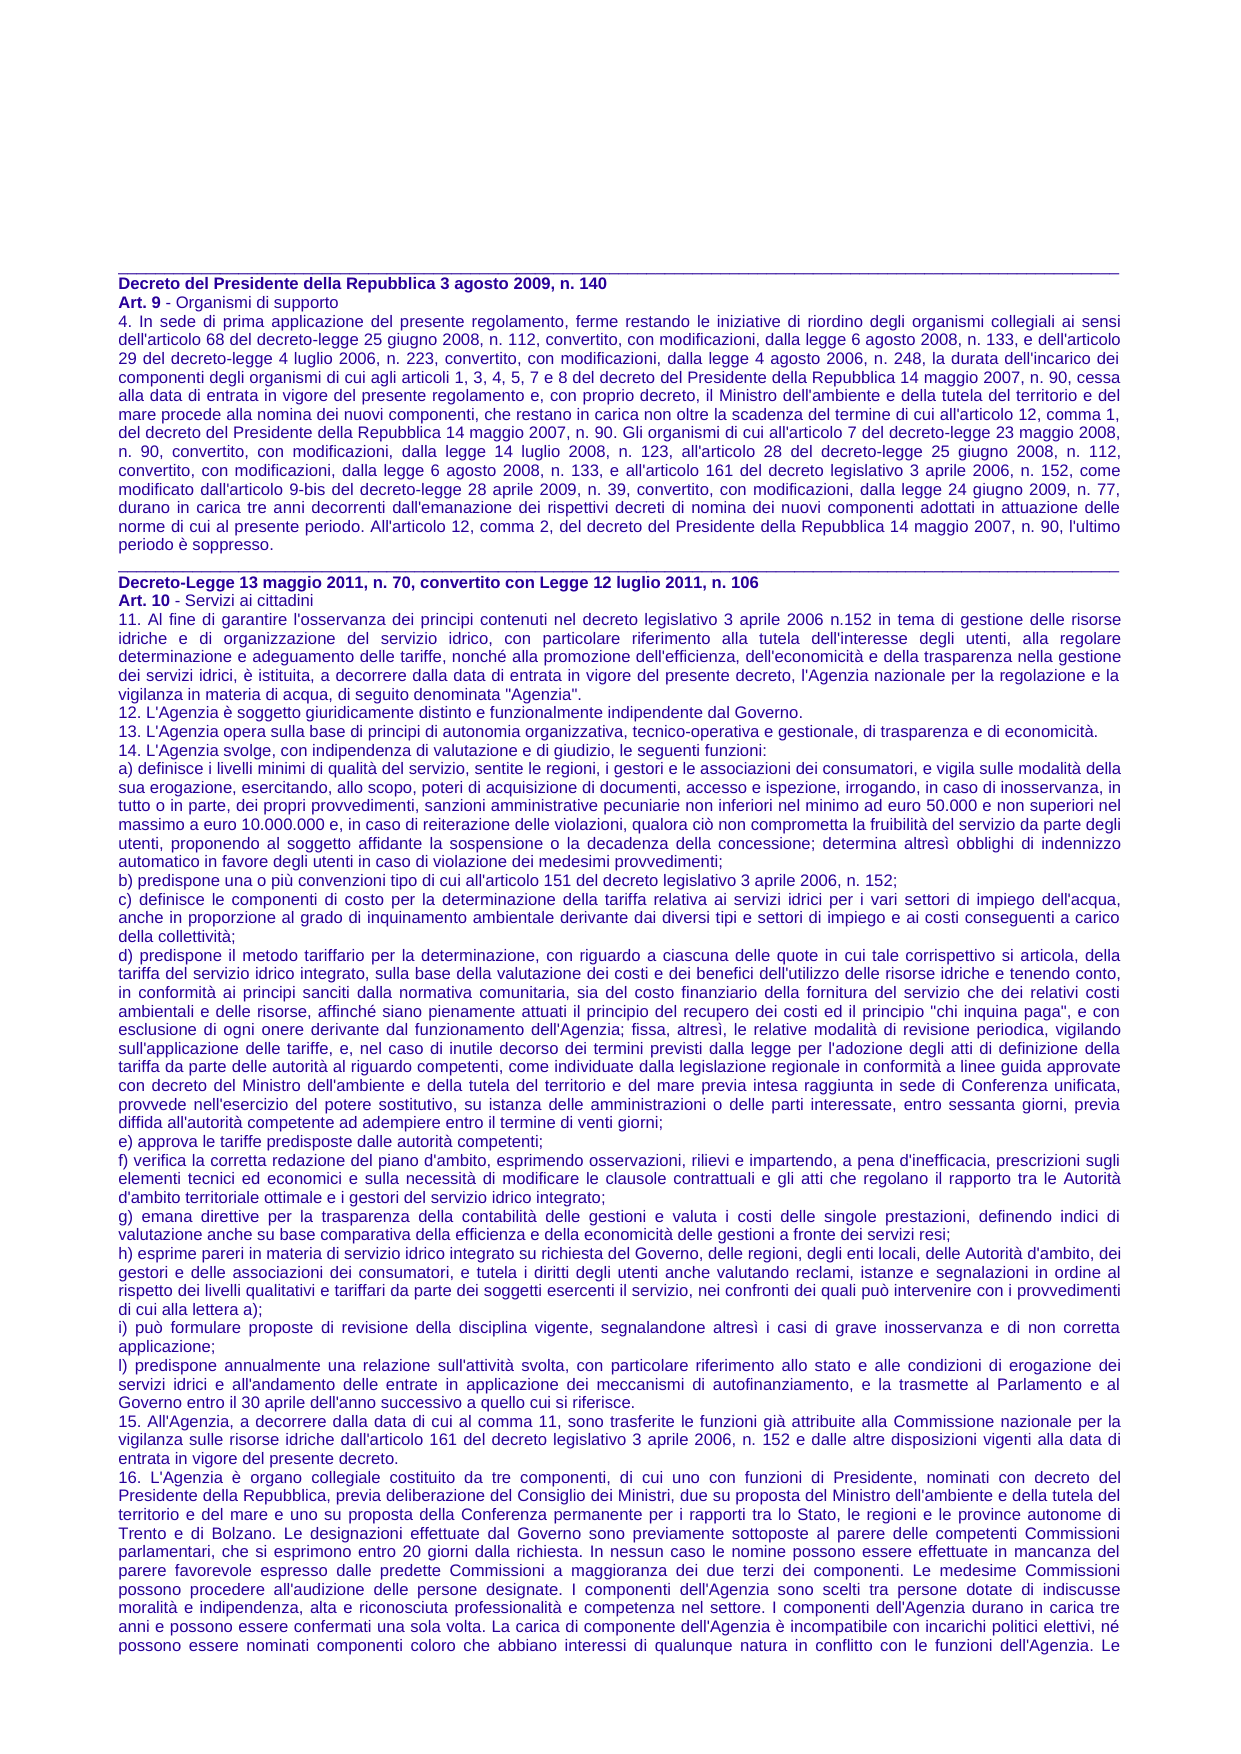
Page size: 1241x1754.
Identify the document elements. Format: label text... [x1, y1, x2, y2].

text Art. 9 - Organismi di supporto [118, 293, 1122, 312]
text 13. L'Agenzia opera sulla base di principi di autonomia organizzativa, tecnico-operativa e gestionale, di trasparenza e di economicità. [118, 722, 1122, 741]
text Decreto del Presidente della Repubblica 3 agosto 2009, n. 140 [118, 275, 1122, 293]
text 11. Al fine di garantire l'osservanza dei principi contenuti nel decreto legislativo 3 aprile 2006 n.152 in tema di gestione delle risorse idriche e di organizzazione del servizio idrico, con particolare riferimento alla tutela dell'interesse degli utenti, alla regolare determinazione e adeguamento delle tariffe, nonché alla promozione dell'efficienza, dell'economicità e della trasparenza nella gestione dei servizi idrici, è istituita, a decorrere dalla data di entrata in vigore del presente decreto, l'Agenzia nazionale per la regolazione e la vigilanza in materia di acqua, di seguito denominata "Agenzia". [118, 610, 1122, 703]
text Decreto-Legge 13 maggio 2011, n. 70, convertito con Legge 12 luglio 2011, n. 106 [118, 573, 1122, 592]
text a) definisce i livelli minimi di qualità del servizio, sentite le regioni, i gestori e le associazioni dei consumatori, e vigila sulle modalità della sua erogazione, esercitando, allo scopo, poteri di acquisizione di documenti, accesso e ispezione, irrogando, in caso di inosservanza, in tutto o in parte, dei propri provvedimenti, sanzioni amministrative pecuniarie non inferiori nel minimo ad euro 50.000 e non superiori nel massimo a euro 10.000.000 e, in caso di reiterazione delle violazioni, qualora ciò non comprometta la fruibilità del servizio da parte degli utenti, proponendo al soggetto affidante la sospensione o la decadenza della concessione; determina altresì obblighi di indennizzo automatico in favore degli utenti in caso di violazione dei medesimi provvedimenti; [118, 759, 1122, 871]
text h) esprime pareri in materia di servizio idrico integrato su richiesta del Governo, delle regioni, degli enti locali, delle Autorità d'ambito, dei gestori e delle associazioni dei consumatori, e tutela i diritti degli utenti anche valutando reclami, istanze e segnalazioni in ordine al rispetto dei livelli qualitativi e tariffari da parte dei soggetti esercenti il servizio, nei confronti dei quali può intervenire con i provvedimenti di cui alla lettera a); [118, 1244, 1122, 1319]
text b) predispone una o più convenzioni tipo di cui all'articolo 151 del decreto legislativo 3 aprile 2006, n. 152; [118, 871, 1122, 890]
text e) approva le tariffe predisposte dalle autorità competenti; [118, 1132, 1122, 1151]
text 12. L'Agenzia è soggetto giuridicamente distinto e funzionalmente indipendente dal Governo. [118, 703, 1122, 722]
text 16. L'Agenzia è organo collegiale costituito da tre componenti, di cui uno con funzioni di Presidente, nominati con decreto del Presidente della Repubblica, previa deliberazione del Consiglio dei Ministri, due su proposta del Ministro dell'ambiente e della tutela del territorio e del mare e uno su proposta della Conferenza permanente per i rapporti tra lo Stato, le regioni e le province autonome di Trento e di Bolzano. Le designazioni effettuate dal Governo sono previamente sottoposte al parere delle competenti Commissioni parlamentari, che si esprimono entro 20 giorni dalla richiesta. In nessun caso le nomine possono essere effettuate in mancanza del parere favorevole espresso dalle predette Commissioni a maggioranza dei due terzi dei componenti. Le medesime Commissioni possono procedere all'audizione delle persone designate. I componenti dell'Agenzia sono scelti tra persone dotate di indiscusse moralità e indipendenza, alta e riconosciuta professionalità e competenza nel settore. I componenti dell'Agenzia durano in carica tre anni e possono essere confermati una sola volta. La carica di componente dell'Agenzia è incompatibile con incarichi politici elettivi, né possono essere nominati componenti coloro che abbiano interessi di qualunque natura in conflitto con le funzioni dell'Agenzia. Le [118, 1468, 1122, 1654]
text d) predispone il metodo tariffario per la determinazione, con riguardo a ciascuna delle quote in cui tale corrispettivo si articola, della tariffa del servizio idrico integrato, sulla base della valutazione dei costi e dei benefici dell'utilizzo delle risorse idriche e tenendo conto, in conformità ai principi sanciti dalla normativa comunitaria, sia del costo finanziario della fornitura del servizio che dei relativi costi ambientali e delle risorse, affinché siano pienamente attuati il principio del recupero dei costi ed il principio "chi inquina paga", e con esclusione di ogni onere derivante dal funzionamento dell'Agenzia; fissa, altresì, le relative modalità di revisione periodica, vigilando sull'applicazione delle tariffe, e, nel caso di inutile decorso dei termini previsti dalla legge per l'adozione degli atti di definizione della tariffa da parte delle autorità al riguardo competenti, come individuate dalla legislazione regionale in conformità a linee guida approvate con decreto del Ministro dell'ambiente e della tutela del territorio e del mare previa intesa raggiunta in sede di Conferenza unificata, provvede nell'esercizio del potere sostitutivo, su istanza delle amministrazioni o delle parti interessate, entro sessanta giorni, previa diffida all'autorità competente ad adempiere entro il termine di venti giorni; [118, 946, 1122, 1132]
text Art. 10 - Servizi ai cittadini [118, 592, 1122, 610]
text i) può formulare proposte di revisione della disciplina vigente, segnalandone altresì i casi di grave inosservanza e di non corretta applicazione; [118, 1319, 1122, 1356]
text 14. L'Agenzia svolge, con indipendenza di valutazione e di giudizio, le seguenti funzioni: [118, 741, 1122, 759]
text c) definisce le componenti di costo per la determinazione della tariffa relativa ai servizi idrici per i vari settori di impiego dell'acqua, anche in proporzione al grado di inquinamento ambientale derivante dai diversi tipi e settori di impiego e ai costi conseguenti a carico della collettività; [118, 890, 1122, 946]
text 15. All'Agenzia, a decorrere dalla data di cui al comma 11, sono trasferite le funzioni già attribuite alla Commissione nazionale per la vigilanza sulle risorse idriche dall'articolo 161 del decreto legislativo 3 aprile 2006, n. 152 e dalle altre disposizioni vigenti alla data di entrata in vigore del presente decreto. [118, 1412, 1122, 1468]
text f) verifica la corretta redazione del piano d'ambito, esprimendo osservazioni, rilievi e impartendo, a pena d'inefficacia, prescrizioni sugli elementi tecnici ed economici e sulla necessità di modificare le clausole contrattuali e gli atti che regolano il rapporto tra le Autorità d'ambito territoriale ottimale e i gestori del servizio idrico integrato; [118, 1151, 1122, 1207]
text g) emana direttive per la trasparenza della contabilità delle gestioni e valuta i costi delle singole prestazioni, definendo indici di valutazione anche su base comparativa della efficienza e della economicità delle gestioni a fronte dei servizi resi; [118, 1207, 1122, 1244]
text ____________________________________________________________________________________________________________ [118, 256, 1122, 275]
text ____________________________________________________________________________________________________________ [118, 554, 1122, 573]
text l) predispone annualmente una relazione sull'attività svolta, con particolare riferimento allo stato e alle condizioni di erogazione dei servizi idrici e all'andamento delle entrate in applicazione dei meccanismi di autofinanziamento, e la trasmette al Parlamento e al Governo entro il 30 aprile dell'anno successivo a quello cui si riferisce. [118, 1356, 1122, 1412]
text 4. In sede di prima applicazione del presente regolamento, ferme restando le iniziative di riordino degli organismi collegiali ai sensi dell'articolo 68 del decreto-legge 25 giugno 2008, n. 112, convertito, con modificazioni, dalla legge 6 agosto 2008, n. 133, e dell'articolo 29 del decreto-legge 4 luglio 2006, n. 223, convertito, con modificazioni, dalla legge 4 agosto 2006, n. 248, la durata dell'incarico dei componenti degli organismi di cui agli articoli 1, 3, 4, 5, 7 e 8 del decreto del Presidente della Repubblica 14 maggio 2007, n. 90, cessa alla data di entrata in vigore del presente regolamento e, con proprio decreto, il Ministro dell'ambiente e della tutela del territorio e del mare procede alla nomina dei nuovi componenti, che restano in carica non oltre la scadenza del termine di cui all'articolo 12, comma 1, del decreto del Presidente della Repubblica 14 maggio 2007, n. 90. Gli organismi di cui all'articolo 7 del decreto-legge 23 maggio 2008, n. 90, convertito, con modificazioni, dalla legge 14 luglio 2008, n. 123, all'articolo 28 del decreto-legge 25 giugno 2008, n. 112, convertito, con modificazioni, dalla legge 6 agosto 2008, n. 133, e all'articolo 161 del decreto legislativo 3 aprile 2006, n. 152, come modificato dall'articolo 9-bis del decreto-legge 28 aprile 2009, n. 39, convertito, con modificazioni, dalla legge 24 giugno 2009, n. 77, durano in carica tre anni decorrenti dall'emanazione dei rispettivi decreti di nomina dei nuovi componenti adottati in attuazione delle norme di cui al presente periodo. All'articolo 12, comma 2, del decreto del Presidente della Repubblica 14 maggio 2007, n. 90, l'ultimo periodo è soppresso. [118, 312, 1122, 554]
